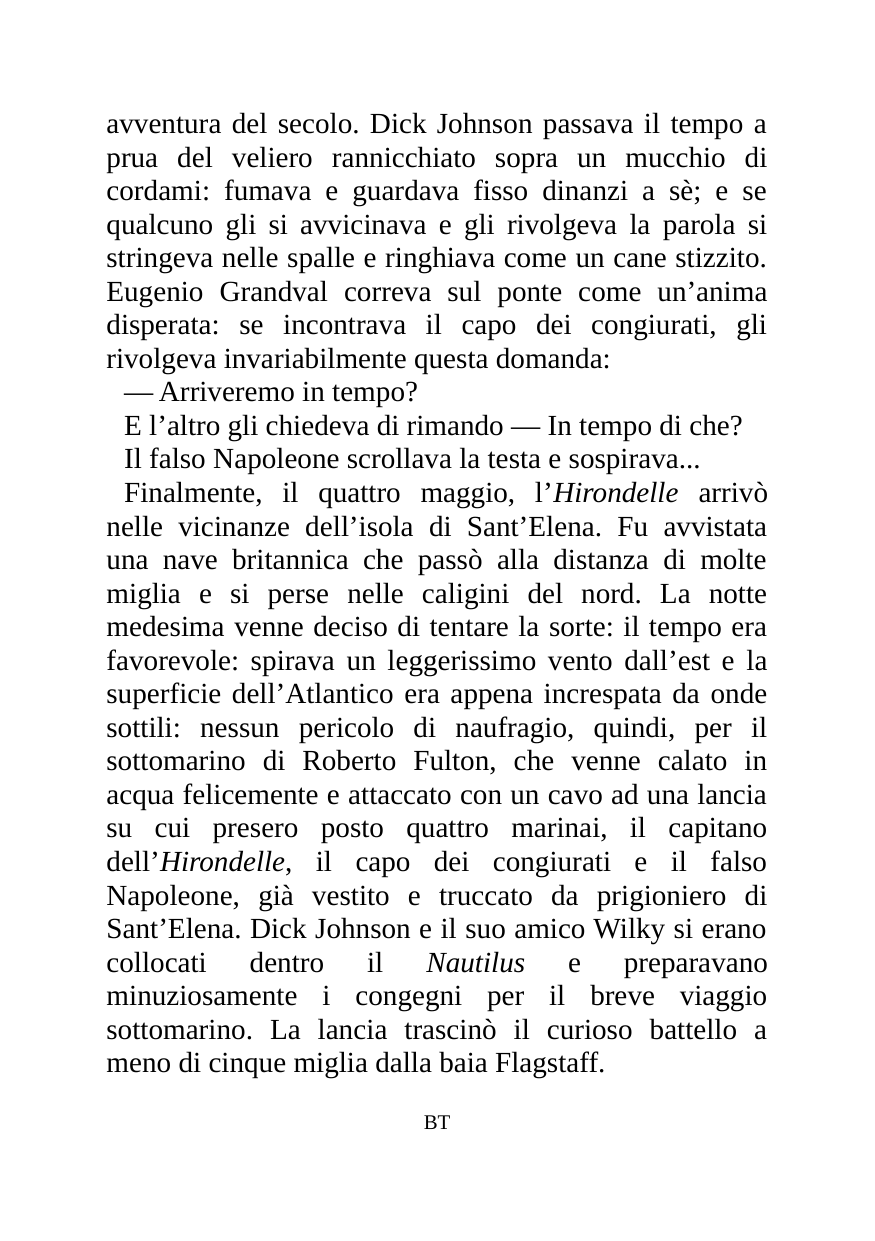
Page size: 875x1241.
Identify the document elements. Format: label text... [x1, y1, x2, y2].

text avventura del secolo. Dick Johnson passava il tempo a prua del veliero rannicchiato sopra un mucchio di cordami: fumava e guardava fisso dinanzi a sè; e se qualcuno gli si avvicinava e gli rivolgeva la parola si stringeva nelle spalle e ringhiava come un cane stizzito. Eugenio Grandval correva sul ponte come un’anima disperata: se incontrava il capo dei congiurati, gli rivolgeva invariabilmente questa domanda: [106, 106, 768, 374]
text E l’altro gli chiedeva di rimando — In tempo di che? [106, 408, 768, 442]
text — Arriveremo in tempo? [106, 374, 768, 408]
text Il falso Napoleone scrollava la testa e sospirava... [106, 442, 768, 475]
text Finalmente, il quattro maggio, l’Hirondelle arrivò nelle vicinanze dell’isola di Sant’Elena. Fu avvistata una nave britannica che passò alla distanza di molte miglia e si perse nelle caligini del nord. La notte medesima venne deciso di tentare la sorte: il tempo era favorevole: spirava un leggerissimo vento dall’est e la superficie dell’Atlantico era appena increspata da onde sottili: nessun pericolo di naufragio, quindi, per il sottomarino di Roberto Fulton, che venne calato in acqua felicemente e attaccato con un cavo ad una lancia su cui presero posto quattro marinai, il capitano dell’Hirondelle, il capo dei congiurati e il falso Napoleone, già vestito e truccato da prigioniero di Sant’Elena. Dick Johnson e il suo amico Wilky si erano collocati dentro il Nautilus e preparavano minuziosamente i congegni per il breve viaggio sottomarino. La lancia trascinò il curioso battello a meno di cinque miglia dalla baia Flagstaff. [106, 475, 768, 1079]
